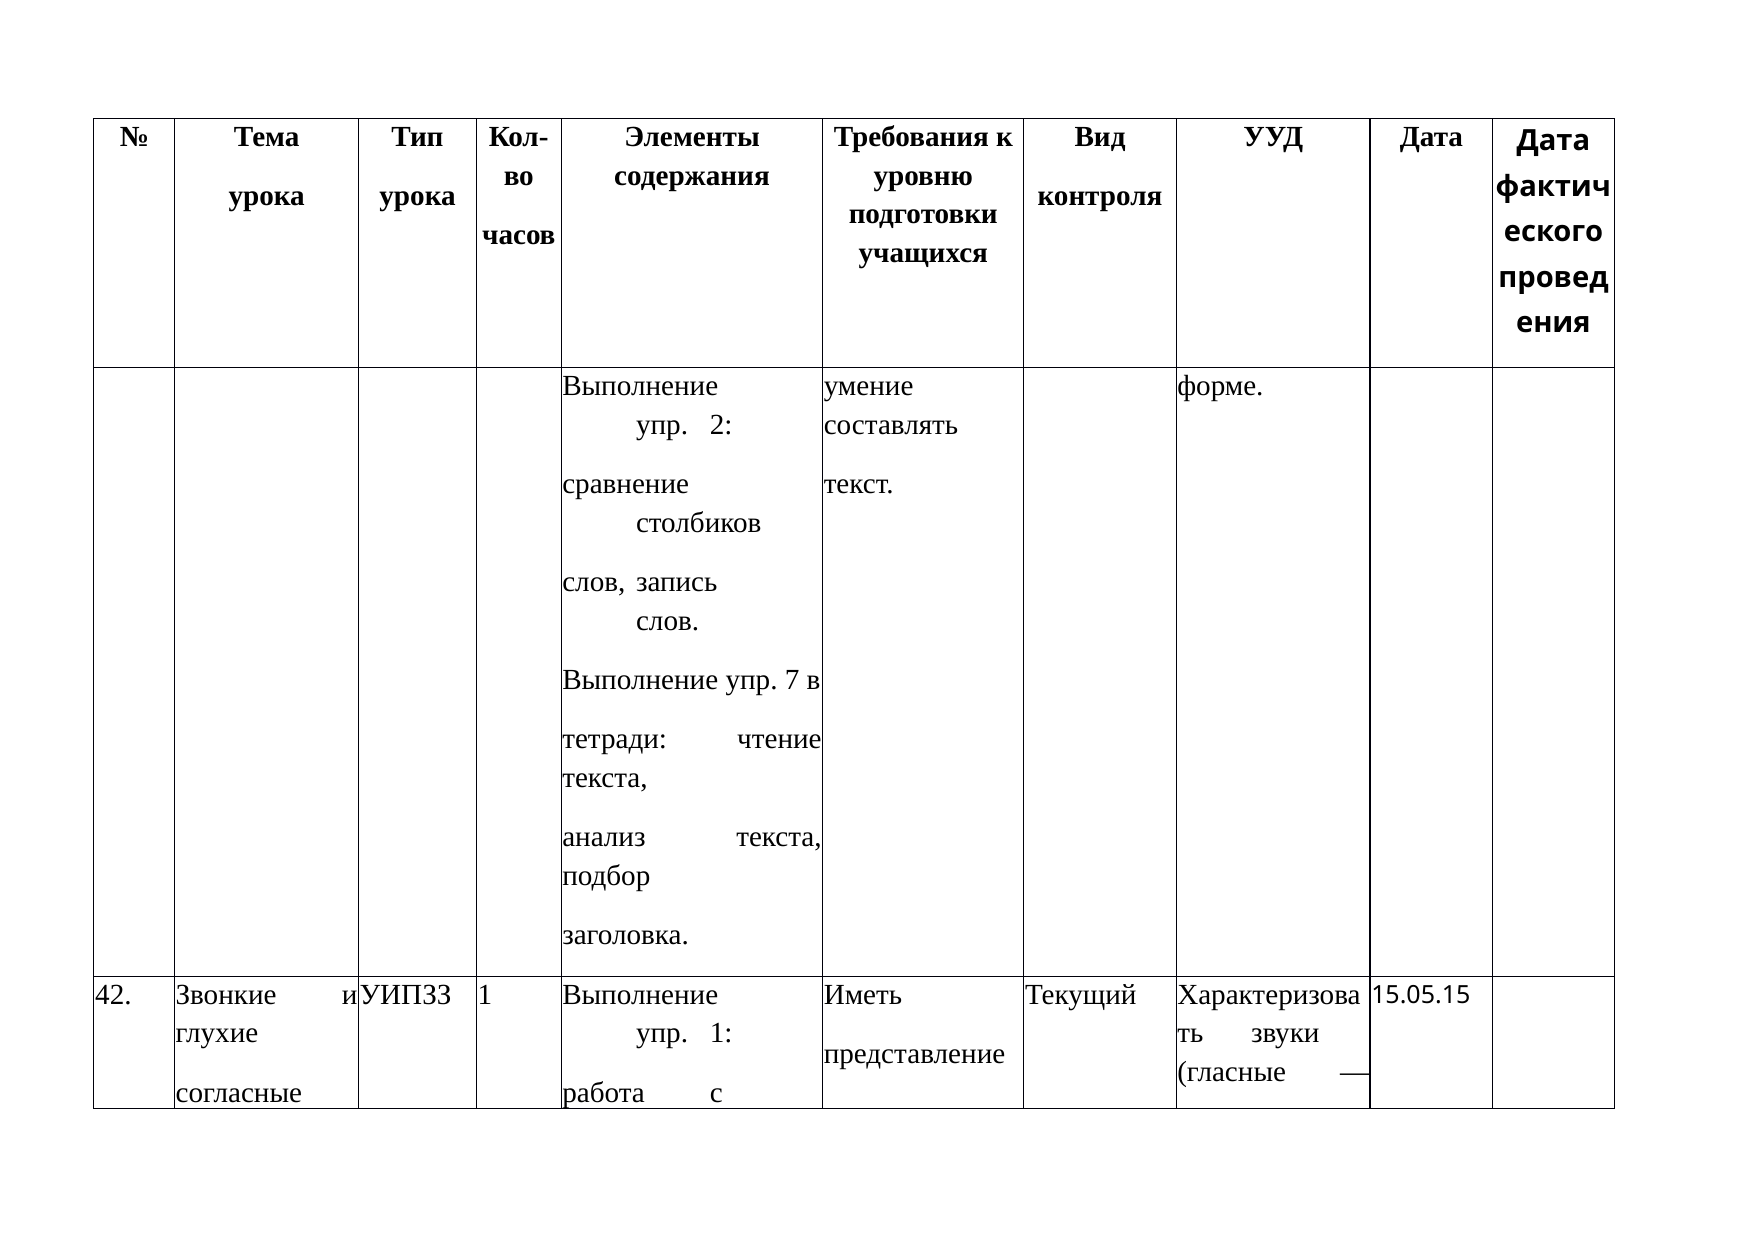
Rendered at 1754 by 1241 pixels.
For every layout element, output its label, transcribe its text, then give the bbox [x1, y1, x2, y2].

table_cell умение составлять текст. [823, 368, 1023, 976]
table_header Дата фактического проведения [1493, 119, 1614, 367]
table_cell Характеризовать звуки (гласные — [1177, 977, 1369, 1108]
table_header Дата [1371, 119, 1492, 367]
table_header Элементы содержания [562, 119, 822, 367]
table_cell [1024, 368, 1176, 976]
table_cell 15.05.15 [1371, 977, 1492, 1108]
table_cell УИПЗЗ [359, 977, 476, 1108]
table_cell Выполнение упр. 1: работа с [562, 977, 822, 1108]
table_cell [1493, 977, 1614, 1108]
table_header Тема урока [175, 119, 358, 367]
table_header Вид контроля [1024, 119, 1176, 367]
table_header Кол-во часов [477, 119, 561, 367]
table_cell Иметь представление [823, 977, 1023, 1108]
table_header Тип урока [359, 119, 476, 367]
table_cell Текущий [1024, 977, 1176, 1108]
table_cell [1493, 368, 1614, 976]
table_header УУД [1177, 119, 1369, 367]
table_cell Звонкие и глухие согласные [175, 977, 358, 1108]
table_cell 1 [477, 977, 561, 1108]
table_header Требования к уровню подготовки учащихся [823, 119, 1023, 367]
table_cell форме. [1177, 368, 1369, 976]
table_cell [477, 368, 561, 976]
table_cell [175, 368, 358, 976]
table_cell 42. [94, 977, 174, 1108]
table_cell [1371, 368, 1492, 976]
table_cell [359, 368, 476, 976]
table_cell [94, 368, 174, 976]
table_header № [94, 119, 174, 367]
table_cell Выполнение упр. 2: сравнение столбиков слов, запись слов. Выполнение упр. 7 в тетради: чтение текста, анализ текста, подбор заголовка. [562, 368, 822, 976]
